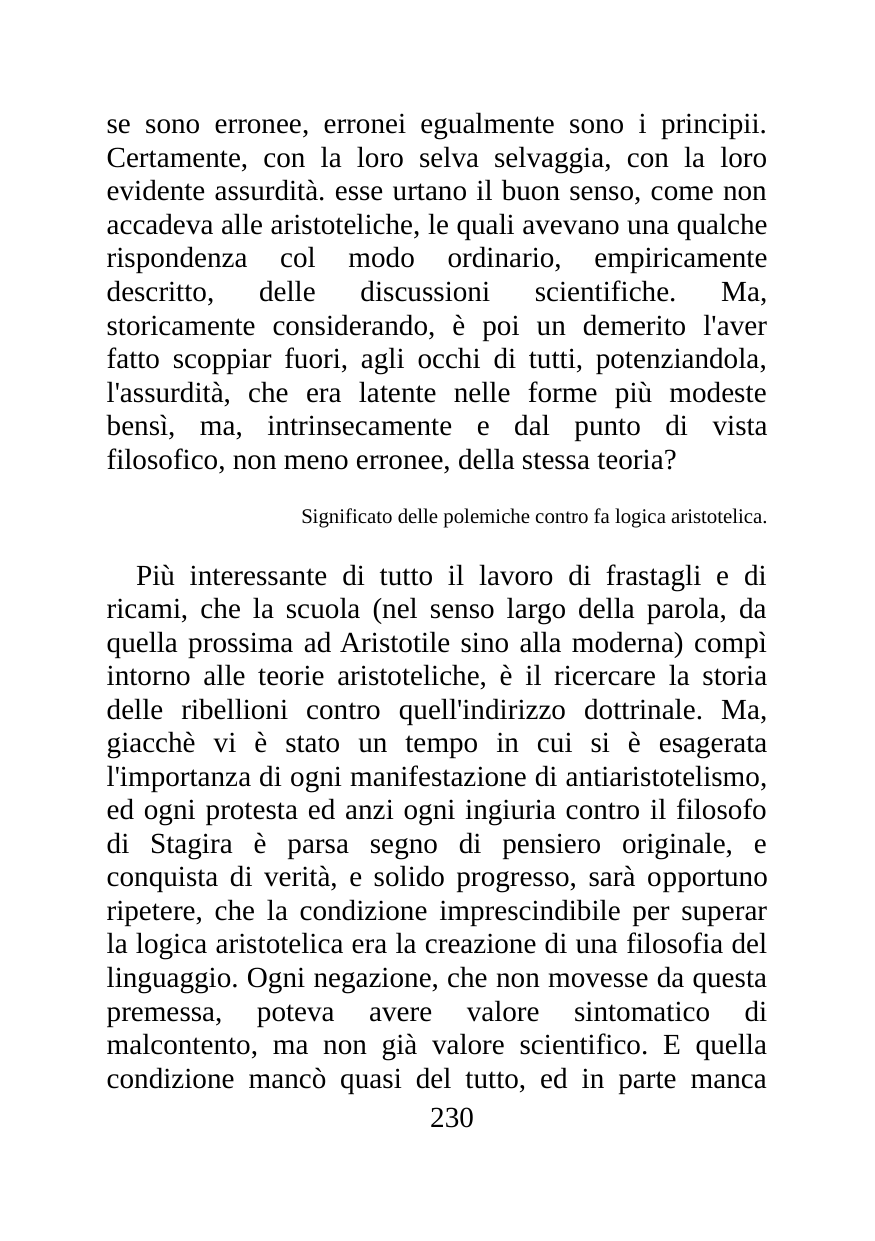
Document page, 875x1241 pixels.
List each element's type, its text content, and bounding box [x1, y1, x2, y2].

text se sono erronee, erronei egualmente sono i principii. Certamente, con la loro selva selvaggia, con la loro evidente assurdità. esse urtano il buon senso, come non accadeva alle aristoteliche, le quali avevano una qualche rispondenza col modo ordinario, empiricamente descritto, delle discussioni scientifiche. Ma, storicamente considerando, è poi un demerito l'aver fatto scoppiar fuori, agli occhi di tutti, potenziandola, l'assurdità, che era latente nelle forme più modeste bensì, ma, intrinsecamente e dal punto di vista filosofico, non meno erronee, della stessa teoria? [106, 106, 768, 475]
text Più interessante di tutto il lavoro di frastagli e di ricami, che la scuola (nel senso largo della parola, da quella prossima ad Aristotile sino alla moderna) compì intorno alle teorie aristoteliche, è il ricercare la storia delle ribellioni contro quell'indirizzo dottrinale. Ma, giacchè vi è stato un tempo in cui si è esagerata l'importanza di ogni manifestazione di antiaristotelismo, ed ogni protesta ed anzi ogni ingiuria contro il filosofo di Stagira è parsa segno di pensiero originale, e conquista di verità, e solido progresso, sarà opportuno ripetere, che la condizione imprescindibile per superar la logica aristotelica era la creazione di una filosofia del linguaggio. Ogni negazione, che non movesse da questa premessa, poteva avere valore sintomatico di malcontento, ma non già valore scientifico. E quella condizione mancò quasi del tutto, ed in parte manca [106, 558, 768, 1094]
text Significato delle polemiche contro fa logica aristotelica. [106, 504, 768, 528]
